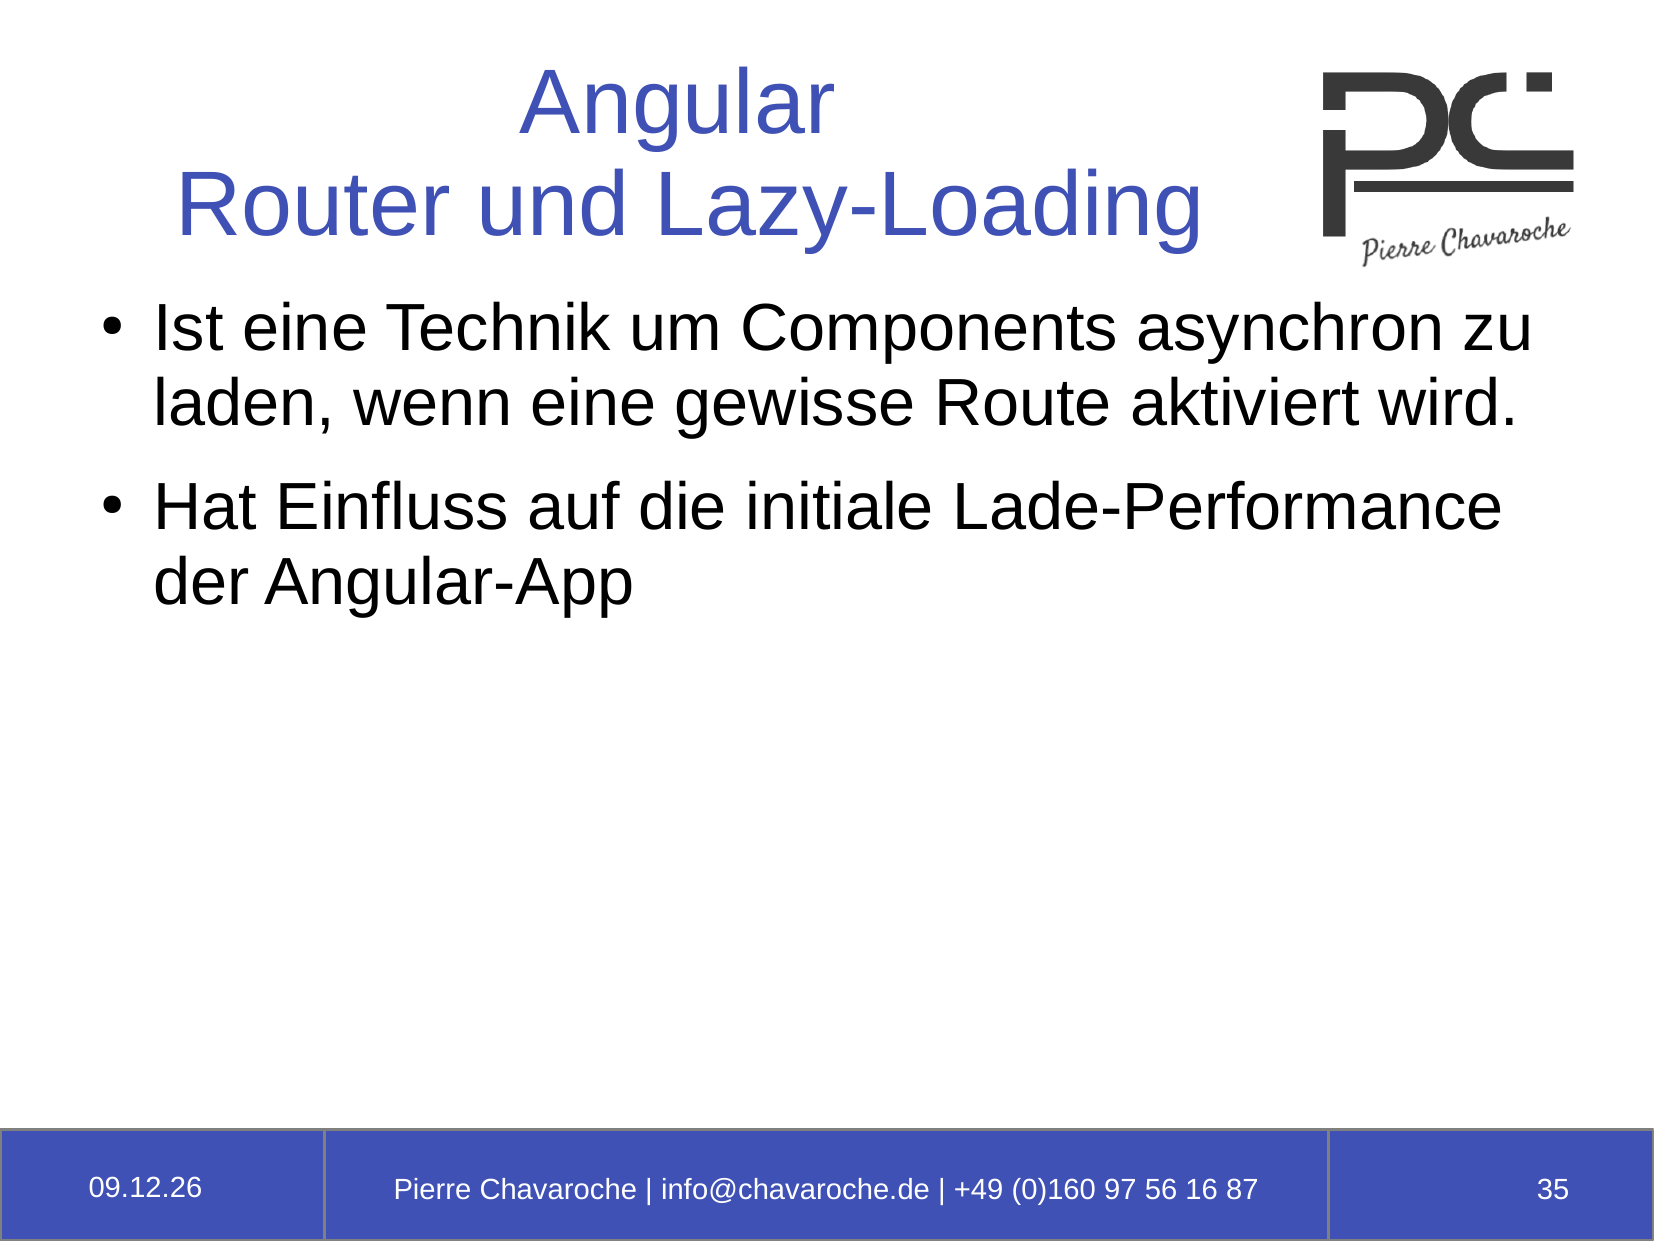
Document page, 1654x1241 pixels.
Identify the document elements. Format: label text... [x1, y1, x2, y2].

picture [1307, 29, 1589, 311]
title Angular Router und Lazy-Loading [82, 49, 1300, 257]
list Ist eine Technik um Components asynchron zu laden, wenn eine gewisse Route aktiviert wird. Hat Einfluss auf die initiale Lade-Performance der Angular-App [82, 290, 1571, 1109]
